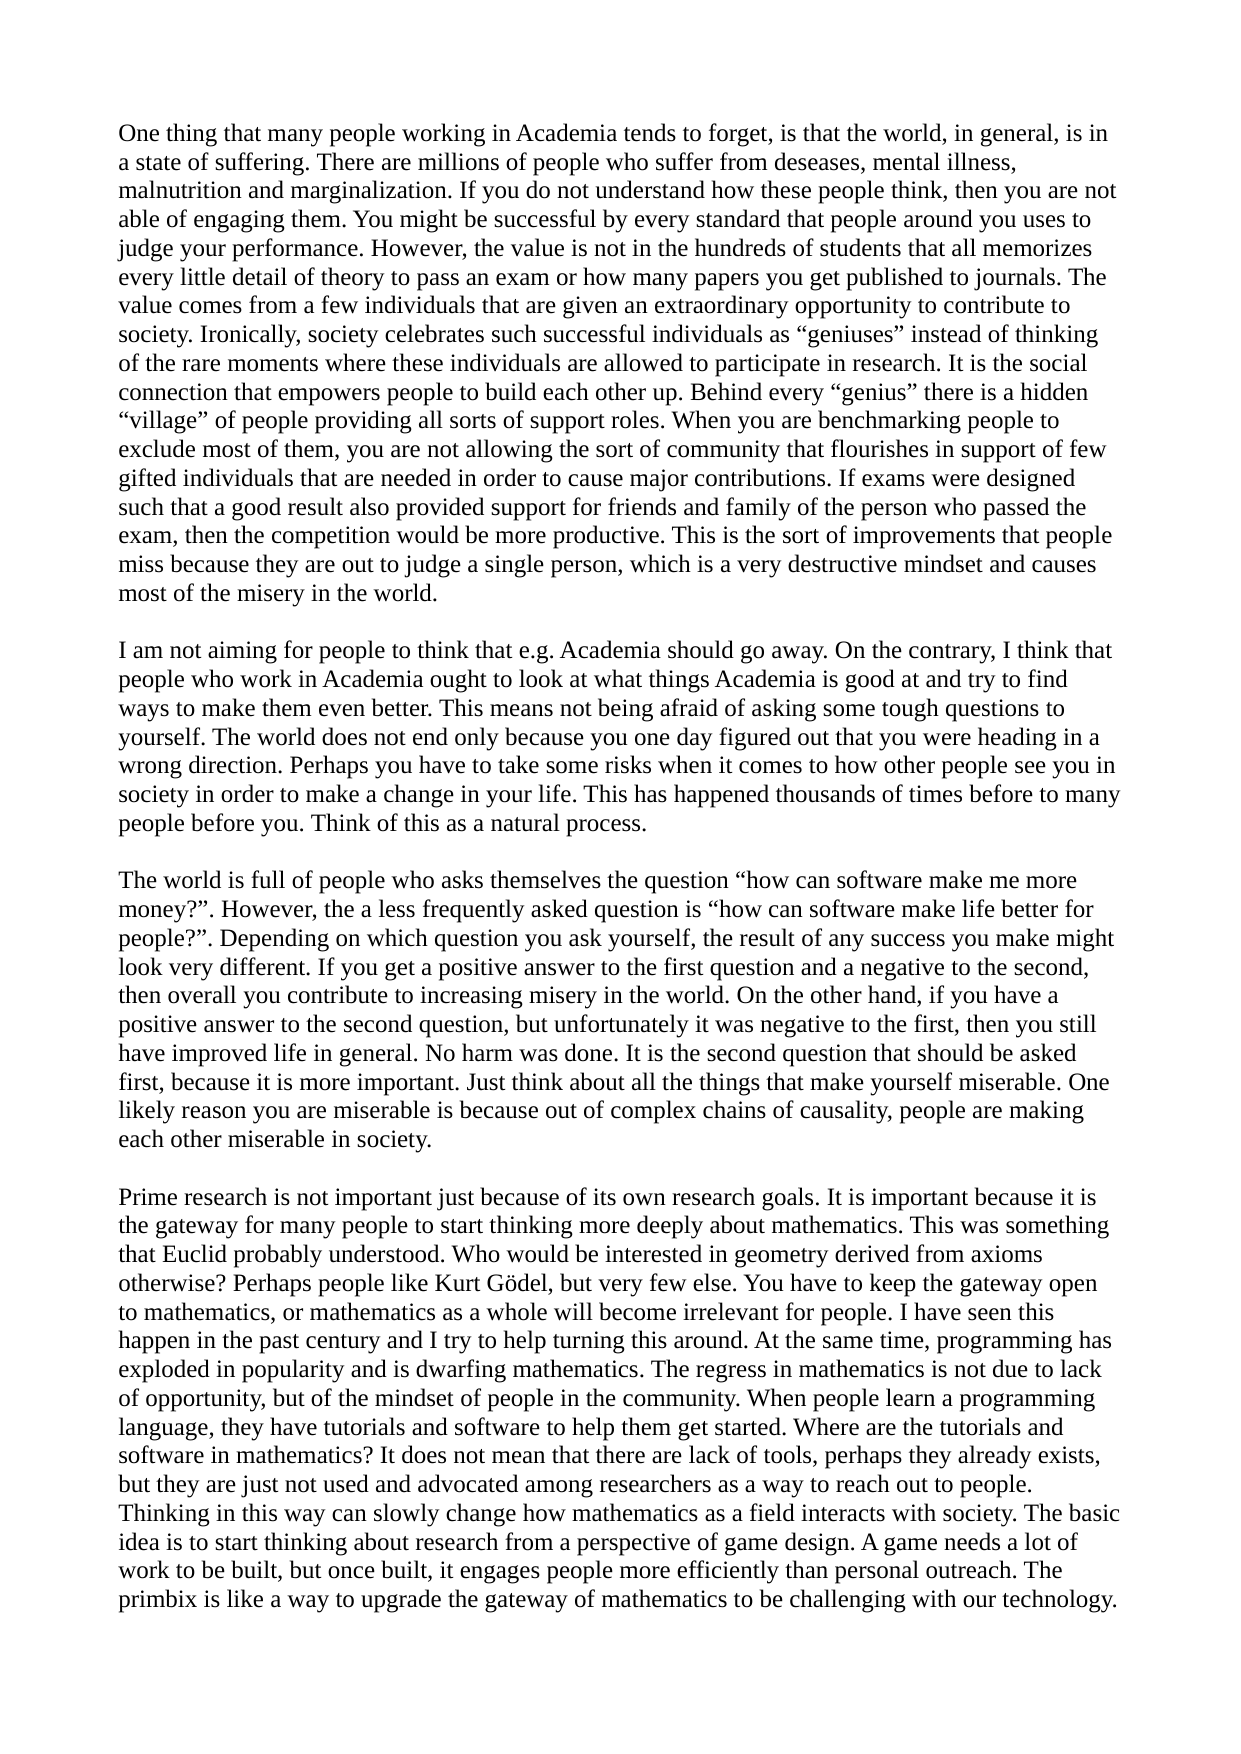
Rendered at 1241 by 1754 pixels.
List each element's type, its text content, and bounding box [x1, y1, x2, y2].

text One thing that many people working in Academia tends to forget, is that the world, in general, is in a state of suffering. There are millions of people who suffer from deseases, mental illness, malnutrition and marginalization. If you do not understand how these people think, then you are not able of engaging them. You might be successful by every standard that people around you uses to judge your performance. However, the value is not in the hundreds of students that all memorizes every little detail of theory to pass an exam or how many papers you get published to journals. The value comes from a few individuals that are given an extraordinary opportunity to contribute to society. Ironically, society celebrates such successful individuals as “geniuses” instead of thinking of the rare moments where these individuals are allowed to participate in research. It is the social connection that empowers people to build each other up. Behind every “genius” there is a hidden “village” of people providing all sorts of support roles. When you are benchmarking people to exclude most of them, you are not allowing the sort of community that flourishes in support of few gifted individuals that are needed in order to cause major contributions. If exams were designed such that a good result also provided support for friends and family of the person who passed the exam, then the competition would be more productive. This is the sort of improvements that people miss because they are out to judge a single person, which is a very destructive mindset and causes most of the misery in the world. [118, 118, 1122, 607]
text The world is full of people who asks themselves the question “how can software make me more money?”. However, the a less frequently asked question is “how can software make life better for people?”. Depending on which question you ask yourself, the result of any success you make might look very different. If you get a positive answer to the first question and a negative to the second, then overall you contribute to increasing misery in the world. On the other hand, if you have a positive answer to the second question, but unfortunately it was negative to the first, then you still have improved life in general. No harm was done. It is the second question that should be asked first, because it is more important. Just think about all the things that make yourself miserable. One likely reason you are miserable is because out of complex chains of causality, people are making each other miserable in society. [118, 866, 1122, 1153]
text Prime research is not important just because of its own research goals. It is important because it is the gateway for many people to start thinking more deeply about mathematics. This was something that Euclid probably understood. Who would be interested in geometry derived from axioms otherwise? Perhaps people like Kurt Gödel, but very few else. You have to keep the gateway open to mathematics, or mathematics as a whole will become irrelevant for people. I have seen this happen in the past century and I try to help turning this around. At the same time, programming has exploded in popularity and is dwarfing mathematics. The regress in mathematics is not due to lack of opportunity, but of the mindset of people in the community. When people learn a programming language, they have tutorials and software to help them get started. Where are the tutorials and software in mathematics? It does not mean that there are lack of tools, perhaps they already exists, but they are just not used and advocated among researchers as a way to reach out to people. Thinking in this way can slowly change how mathematics as a field interacts with society. The basic idea is to start thinking about research from a perspective of game design. A game needs a lot of work to be built, but once built, it engages people more efficiently than personal outreach. The primbix is like a way to upgrade the gateway of mathematics to be challenging with our technology. [118, 1182, 1122, 1613]
text I am not aiming for people to think that e.g. Academia should go away. On the contrary, I think that people who work in Academia ought to look at what things Academia is good at and try to find ways to make them even better. This means not being afraid of asking some tough questions to yourself. The world does not end only because you one day figured out that you were heading in a wrong direction. Perhaps you have to take some risks when it comes to how other people see you in society in order to make a change in your life. This has happened thousands of times before to many people before you. Think of this as a natural process. [118, 636, 1122, 837]
